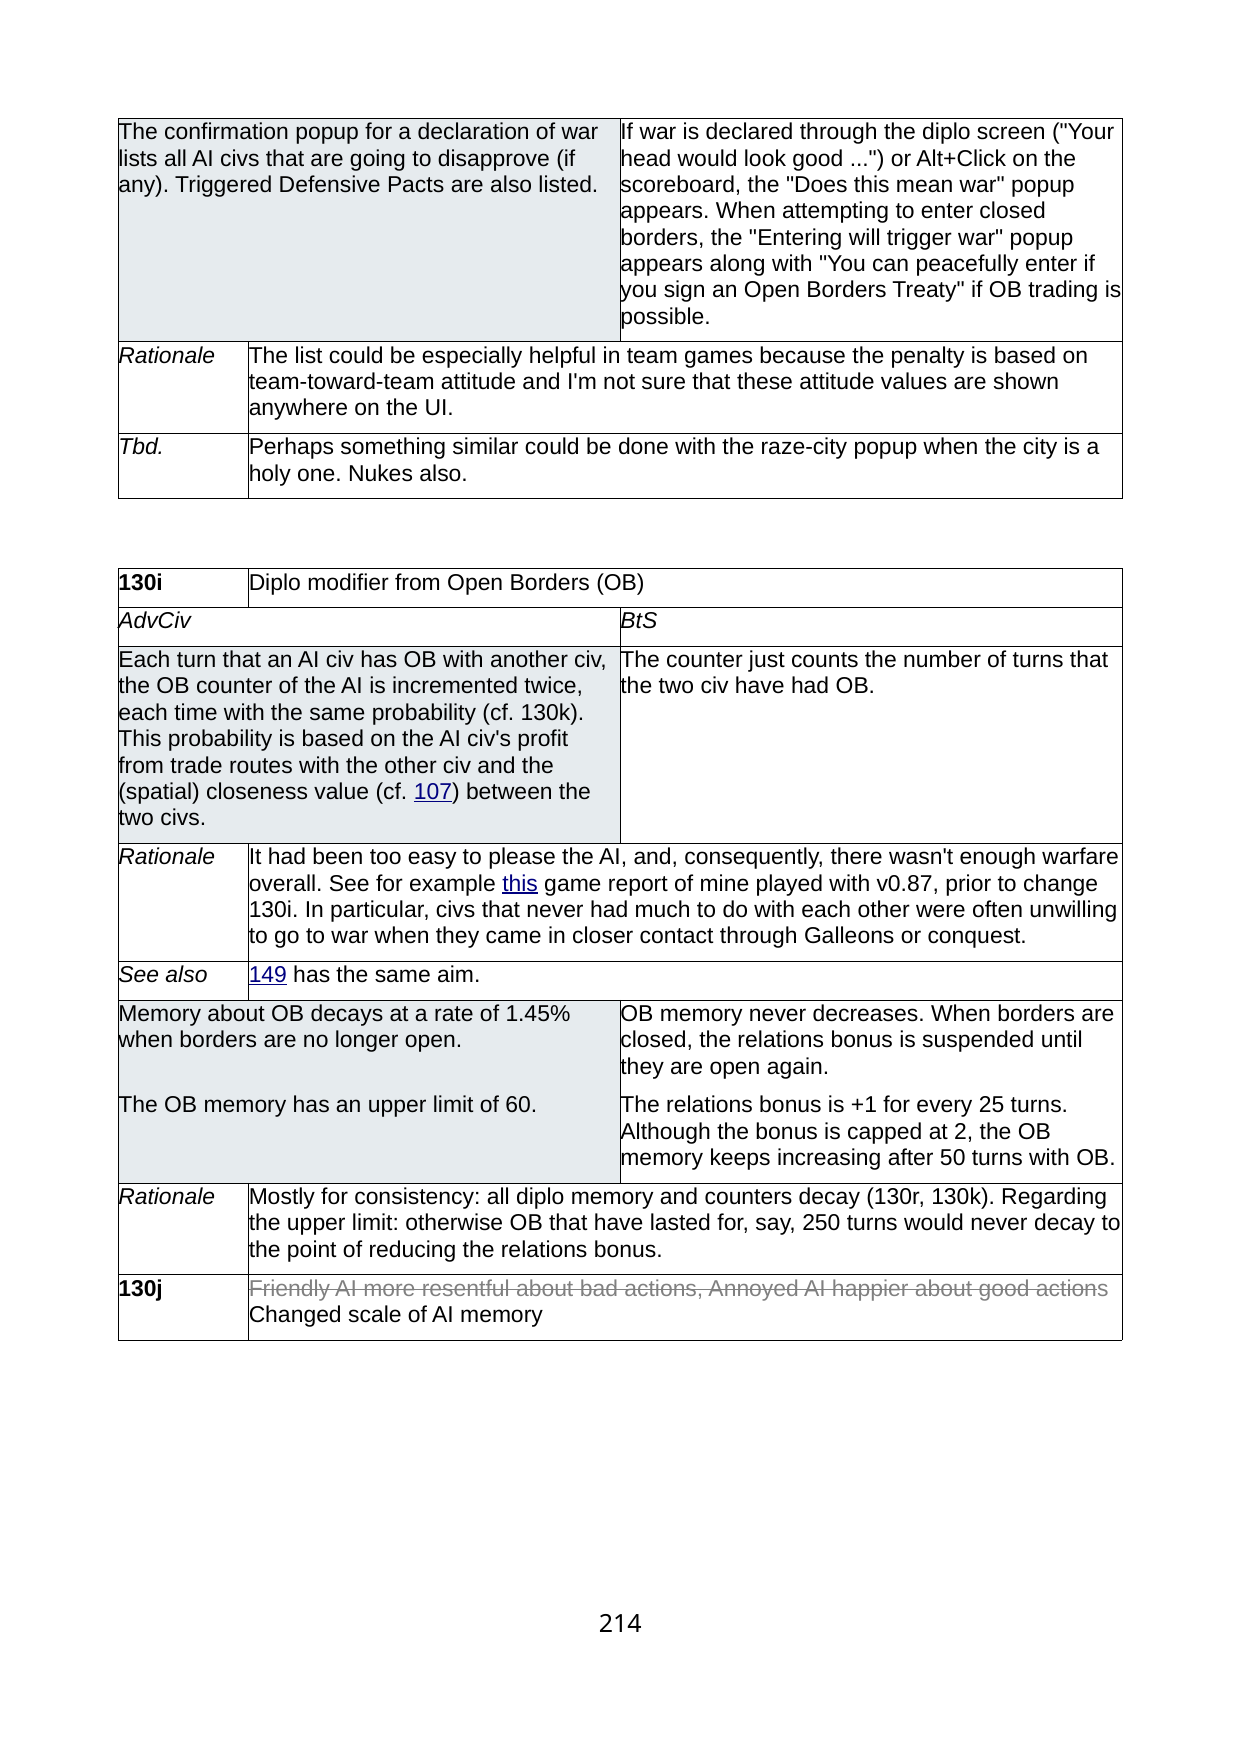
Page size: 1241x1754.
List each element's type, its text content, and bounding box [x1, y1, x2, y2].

table_cell Each turn that an AI civ has OB with another civ, the OB counter of the AI is incremented twice, each time with the same probability (cf. 130k). This probability is based on the AI civ's profit from trade routes with the other civ and the (spatial) closeness value (cf. 107) between the two civs. [119, 647, 620, 843]
table_cell 130j [119, 1275, 248, 1339]
table_cell Tbd. [119, 434, 248, 498]
table_cell The list could be especially helpful in team games because the penalty is based on team-toward-team attitude and I'm not sure that these attitude values are shown anywhere on the UI. [249, 342, 1122, 433]
table_cell Perhaps something similar could be done with the raze-city popup when the city is a holy one. Nukes also. [249, 434, 1122, 498]
table_header Diplo modifier from Open Borders (OB) [249, 569, 1122, 607]
table_cell The counter just counts the number of turns that the two civ have had OB. [621, 647, 1122, 843]
table_cell See also [119, 962, 248, 1000]
table_cell It had been too easy to please the AI, and, consequently, there wasn't enough warfare overall. See for example this game report of mine played with v0.87, prior to change 130i. In particular, civs that never had much to do with each other were often unwilling to go to war when they came in closer contact through Galleons or conquest. [249, 844, 1122, 961]
table_cell If war is declared through the diplo screen ("Your head would look good ...") or Alt+Click on the scoreboard, the "Does this mean war" popup appears. When attempting to enter closed borders, the "Entering will trigger war" popup appears along with "You can peacefully enter if you sign an Open Borders Treaty" if OB trading is possible. [621, 119, 1122, 341]
table_cell BtS [621, 608, 1122, 646]
table_cell Memory about OB decays at a rate of 1.45% when borders are no longer open. The OB memory has an upper limit of 60. [119, 1001, 620, 1183]
table_cell The confirmation popup for a declaration of war lists all AI civs that are going to disapprove (if any). Triggered Defensive Pacts are also listed. [119, 119, 620, 341]
table_cell Friendly AI more resentful about bad actions, Annoyed AI happier about good actions Changed scale of AI memory [249, 1275, 1122, 1339]
table_cell OB memory never decreases. When borders are closed, the relations bonus is suspended until they are open again. The relations bonus is +1 for every 25 turns. Although the bonus is capped at 2, the OB memory keeps increasing after 50 turns with OB. [621, 1001, 1122, 1183]
table_cell Mostly for consistency: all diplo memory and counters decay (130r, 130k). Regarding the upper limit: otherwise OB that have lasted for, say, 250 turns would never decay to the point of reducing the relations bonus. [249, 1184, 1122, 1274]
table_cell Rationale [119, 342, 248, 433]
table_cell AdvCiv [119, 608, 620, 646]
table_cell 149 has the same aim. [249, 962, 1122, 1000]
table_cell Rationale [119, 844, 248, 961]
table_header 130i [119, 569, 248, 607]
table_cell Rationale [119, 1184, 248, 1274]
